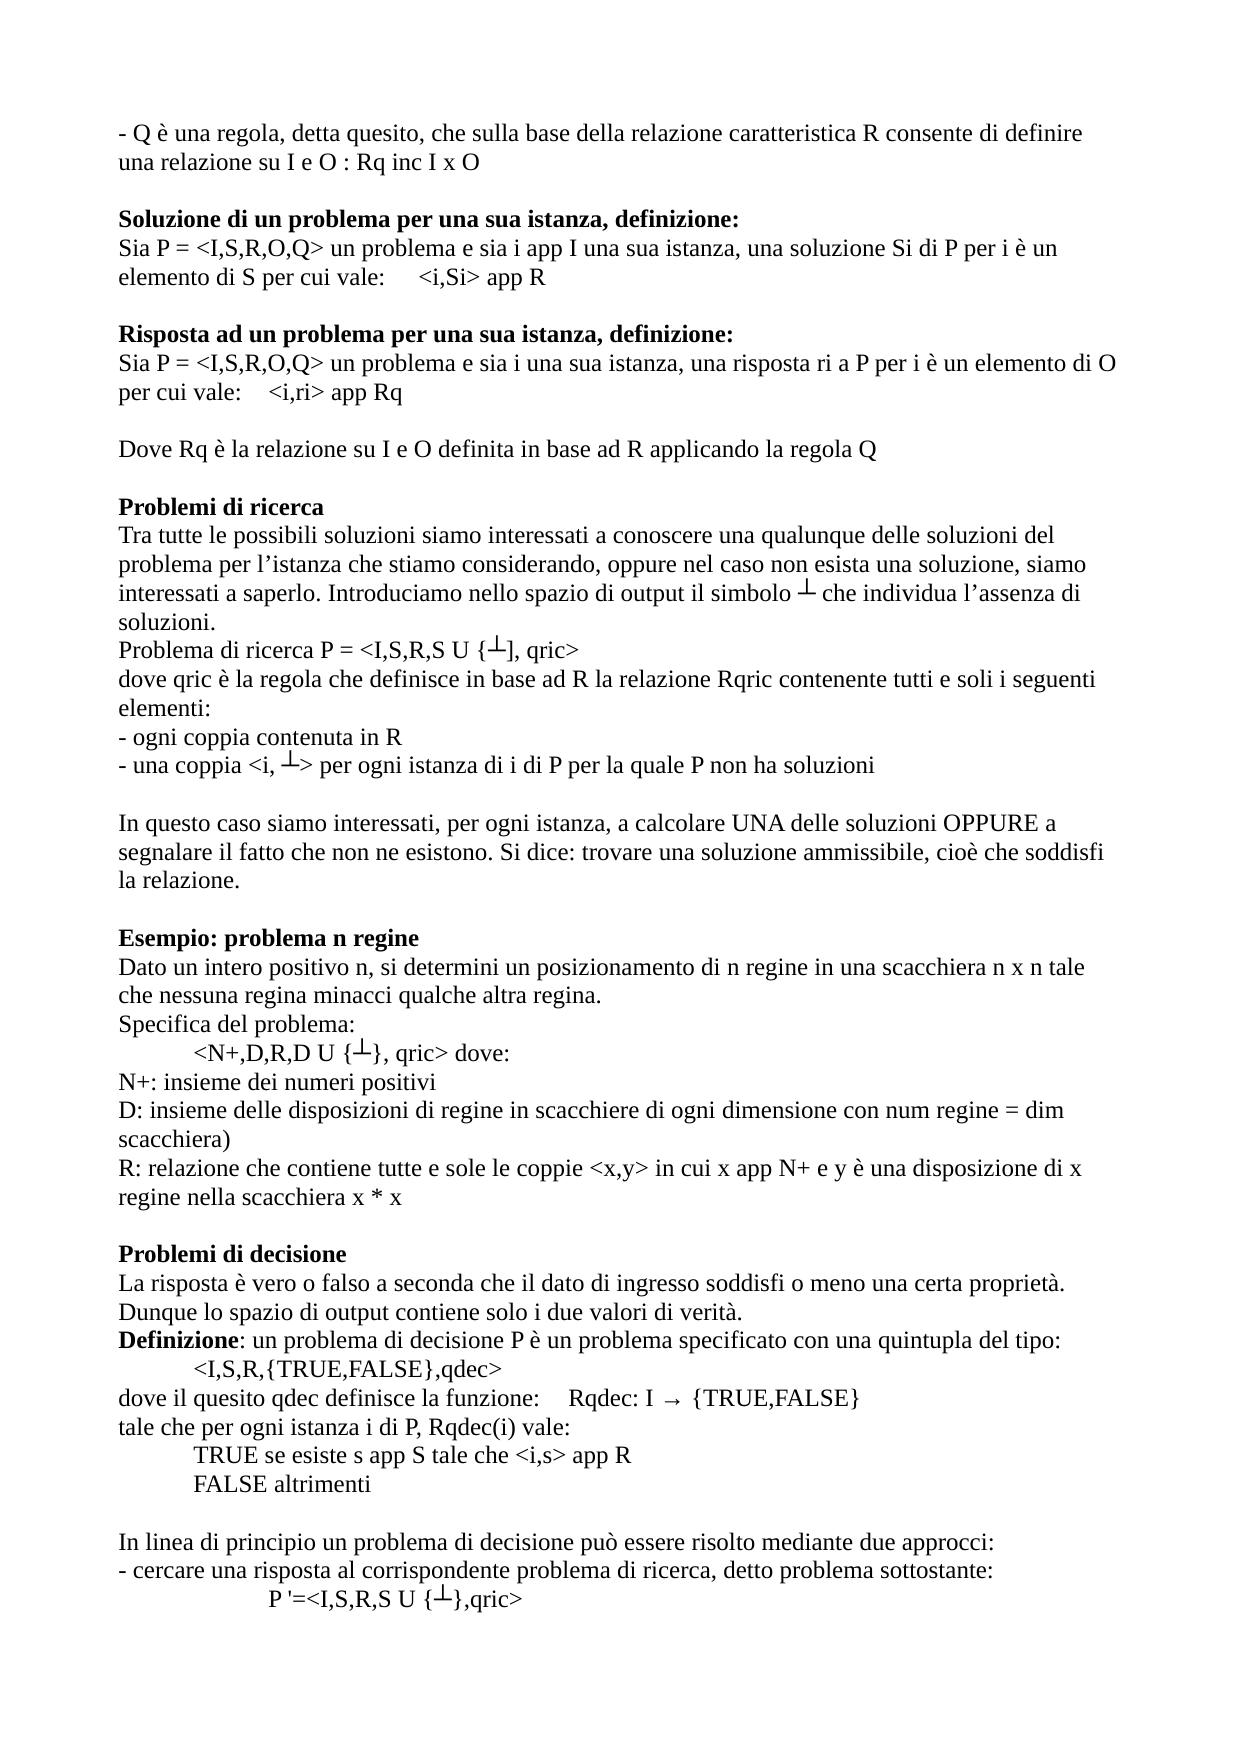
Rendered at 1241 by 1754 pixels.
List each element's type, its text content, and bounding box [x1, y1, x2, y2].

text In linea di principio un problema di decisione può essere risolto mediante due approcci: [118, 1527, 1122, 1556]
text D: insieme delle disposizioni di regine in scacchiere di ogni dimensione con num regine = dim scacchiera) [118, 1096, 1122, 1153]
text <N+,D,R,D U {┴}, qric> dove: [118, 1038, 1122, 1067]
text R: relazione che contiene tutte e sole le coppie <x,y> in cui x app N+ e y è una disposizione di x regine nella scacchiera x * x [118, 1153, 1122, 1211]
text Sia P = <I,S,R,O,Q> un problema e sia i una sua istanza, una risposta ri a P per i è un elemento di O per cui vale: <i,ri> app Rq [118, 348, 1122, 406]
text tale che per ogni istanza i di P, Rqdec(i) vale: [118, 1412, 1122, 1441]
text Soluzione di un problema per una sua istanza, definizione: [118, 204, 1122, 233]
text FALSE altrimenti [118, 1469, 1122, 1498]
text Problemi di decisione [118, 1239, 1122, 1268]
text - ogni coppia contenuta in R [118, 722, 1122, 751]
text Problemi di ricerca [118, 492, 1122, 521]
text La risposta è vero o falso a seconda che il dato di ingresso soddisfi o meno una certa proprietà. [118, 1268, 1122, 1297]
text Dato un intero positivo n, si determini un posizionamento di n regine in una scacchiera n x n tale che nessuna regina minacci qualche altra regina. [118, 952, 1122, 1009]
text - una coppia <i, ┴> per ogni istanza di i di P per la quale P non ha soluzioni [118, 751, 1122, 779]
text Problema di ricerca P = <I,S,R,S U {┴], qric> [118, 636, 1122, 664]
text Definizione: un problema di decisione P è un problema specificato con una quintupla del tipo: [118, 1326, 1122, 1354]
text Sia P = <I,S,R,O,Q> un problema e sia i app I una sua istanza, una soluzione Si di P per i è un elemento di S per cui vale: <i,Si> app R [118, 233, 1122, 291]
text <I,S,R,{TRUE,FALSE},qdec> [118, 1354, 1122, 1383]
text TRUE se esiste s app S tale che <i,s> app R [118, 1441, 1122, 1469]
text - cercare una risposta al corrispondente problema di ricerca, detto problema sottostante: [118, 1556, 1122, 1584]
text Dove Rq è la relazione su I e O definita in base ad R applicando la regola Q [118, 434, 1122, 463]
text N+: insieme dei numeri positivi [118, 1067, 1122, 1096]
text Risposta ad un problema per una sua istanza, definizione: [118, 319, 1122, 348]
text Esempio: problema n regine [118, 923, 1122, 952]
text P '=<I,S,R,S U {┴},qric> [118, 1584, 1122, 1613]
text Tra tutte le possibili soluzioni siamo interessati a conoscere una qualunque delle soluzioni del problema per l’istanza che stiamo considerando, oppure nel caso non esista una soluzione, siamo interessati a saperlo. Introduciamo nello spazio di output il simbolo ┴ che individua l’assenza di soluzioni. [118, 521, 1122, 636]
text Dunque lo spazio di output contiene solo i due valori di verità. [118, 1297, 1122, 1326]
text dove qric è la regola che definisce in base ad R la relazione Rqric contenente tutti e soli i seguenti elementi: [118, 664, 1122, 722]
text dove il quesito qdec definisce la funzione: Rqdec: I → {TRUE,FALSE} [118, 1383, 1122, 1412]
text Specifica del problema: [118, 1009, 1122, 1038]
text In questo caso siamo interessati, per ogni istanza, a calcolare UNA delle soluzioni OPPURE a segnalare il fatto che non ne esistono. Si dice: trovare una soluzione ammissibile, cioè che soddisfi la relazione. [118, 808, 1122, 894]
text - Q è una regola, detta quesito, che sulla base della relazione caratteristica R consente di definire una relazione su I e O : Rq inc I x O [118, 118, 1122, 176]
